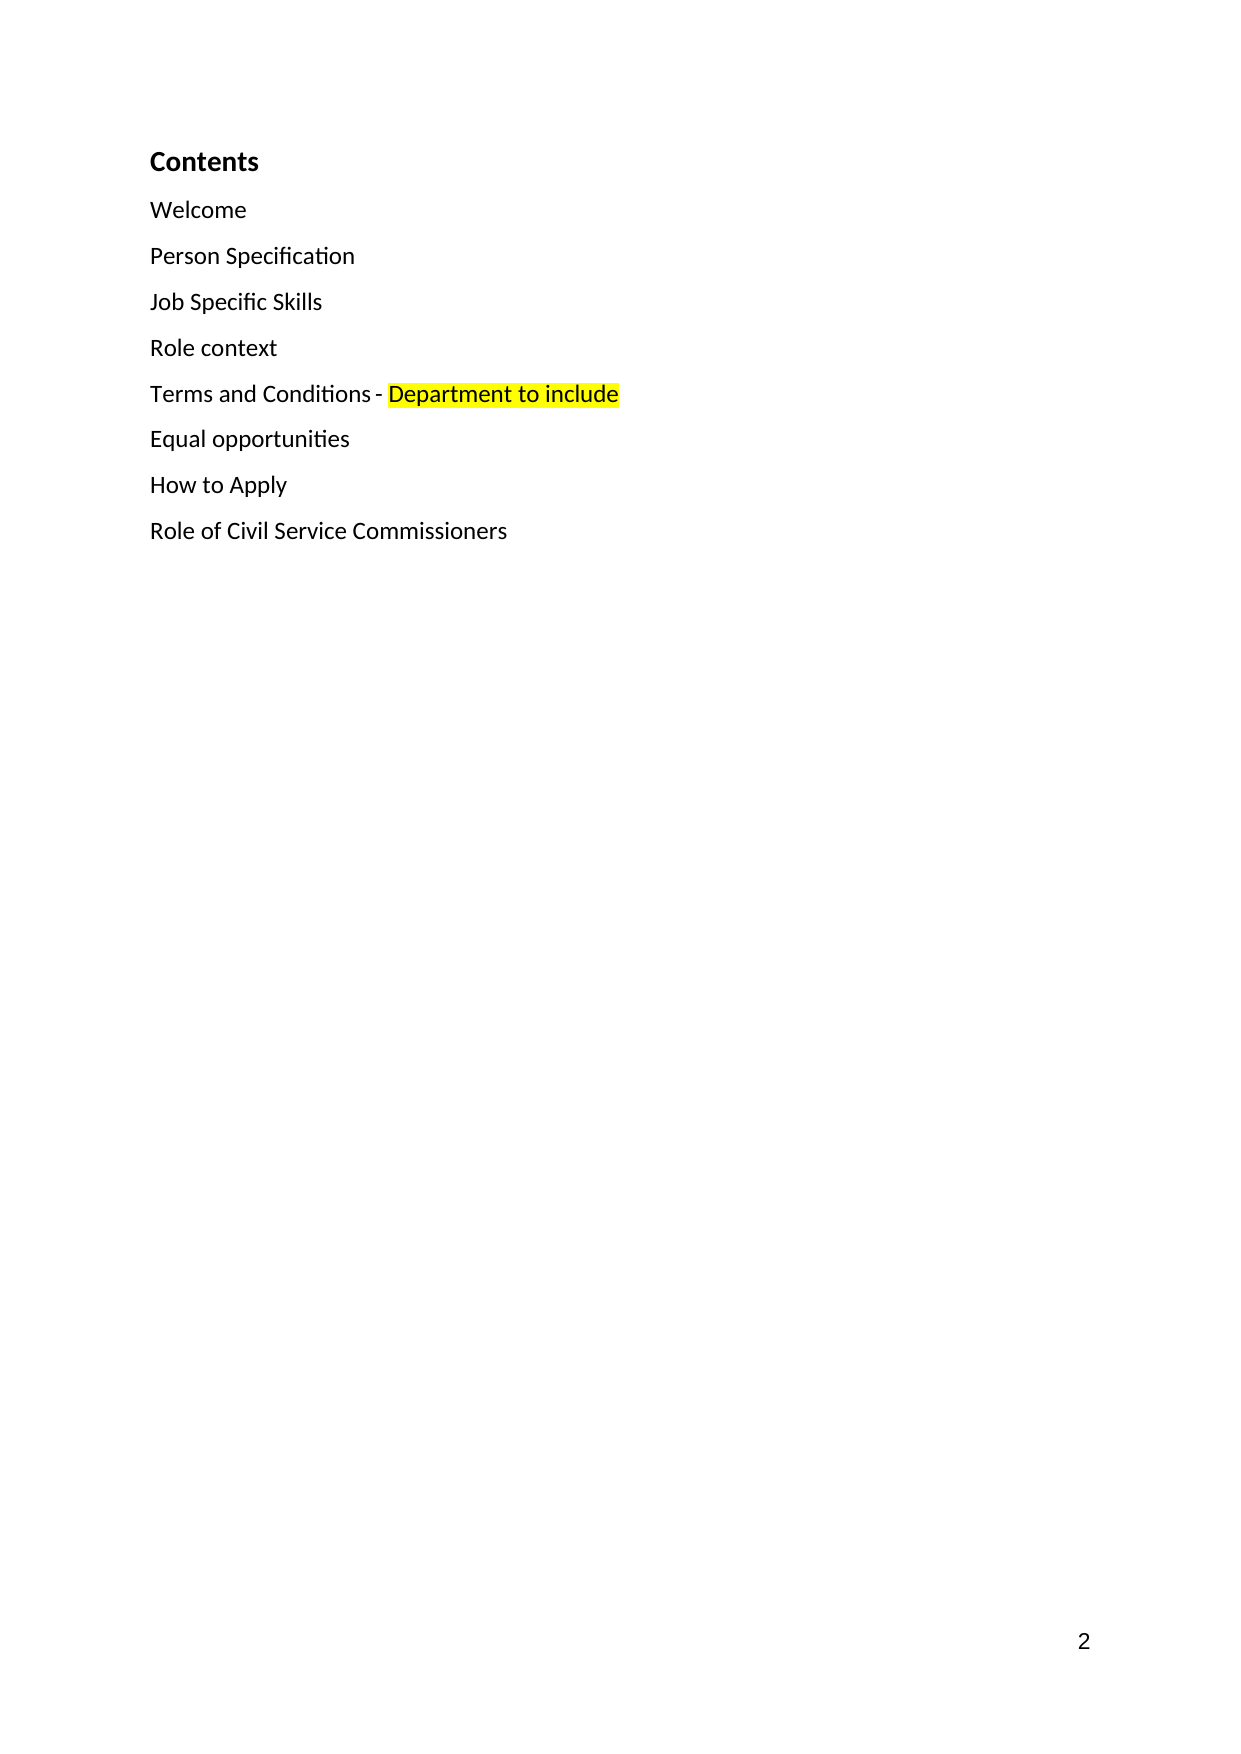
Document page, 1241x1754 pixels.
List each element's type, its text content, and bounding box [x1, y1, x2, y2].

text Welcome [150, 200, 1090, 225]
text Equal opportunities [150, 429, 1090, 454]
text How to Apply [150, 475, 1090, 500]
text Person Specification [150, 246, 1090, 271]
text Contents [150, 150, 1090, 179]
text Job Specific Skills [150, 292, 1090, 317]
text Role context [150, 337, 1090, 362]
text Role of Civil Service Commissioners [150, 521, 1090, 546]
text Terms and Conditions - Department to include [150, 383, 1090, 408]
